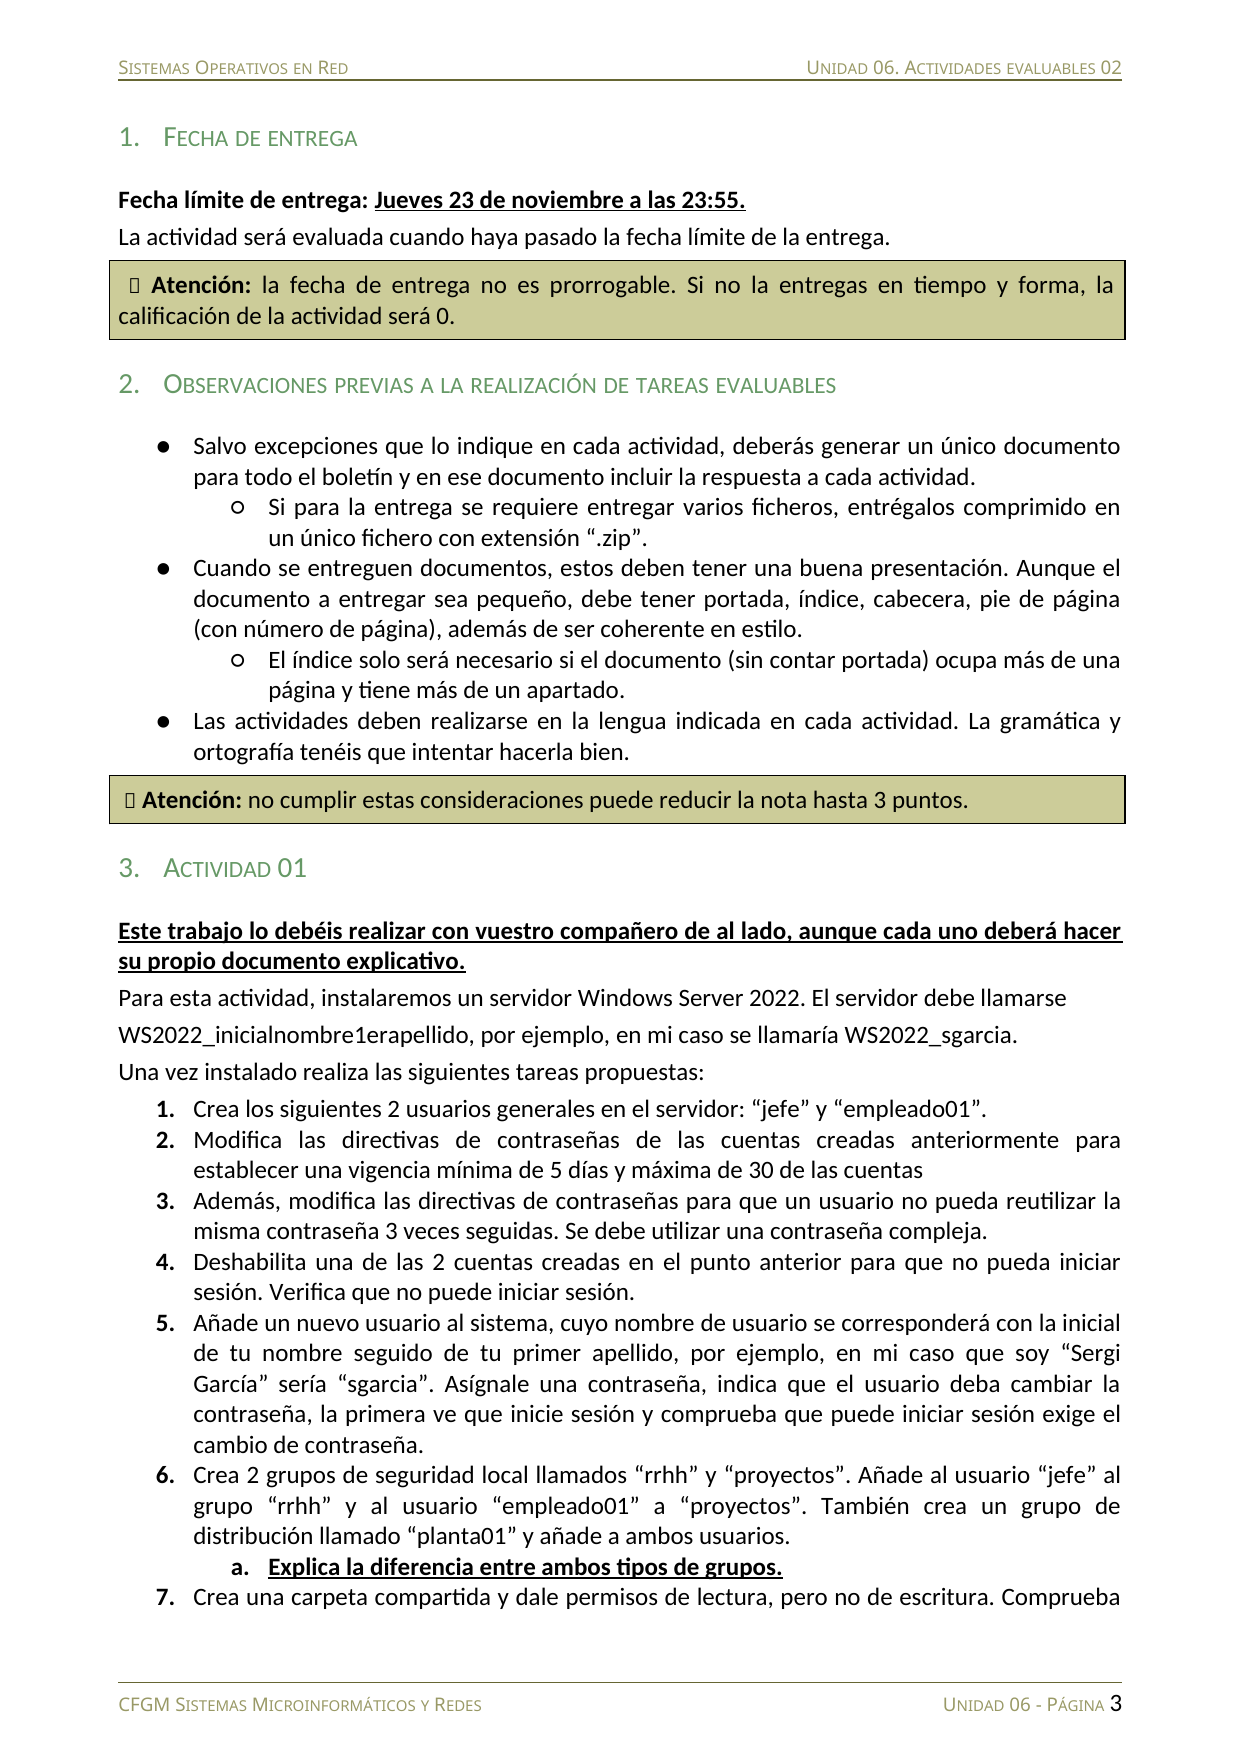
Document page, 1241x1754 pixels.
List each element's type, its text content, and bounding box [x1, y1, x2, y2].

list Si para la entrega se requiere entregar varios ficheros, entrégalos comprimido en un único fichero con extensión “.zip”. [231, 491, 1122, 552]
text Fecha límite de entrega: Jueves 23 de noviembre a las 23:55. [118, 184, 1122, 214]
text Una vez instalado realiza las siguientes tareas propuestas: [118, 1056, 1122, 1087]
list Cuando se entreguen documentos, estos deben tener una buena presentación. Aunque el documento a entregar sea pequeño, debe tener portada, índice, cabecera, pie de página (con número de página), además de ser coherente en estilo. [156, 552, 1122, 644]
list Explica la diferencia entre ambos tipos de grupos. [231, 1551, 1122, 1582]
text ❕ Atención: no cumplir estas consideraciones puede reducir la nota hasta 3 puntos. [110, 776, 1124, 823]
text La actividad será evaluada cuando haya pasado la fecha límite de la entrega. [118, 221, 1122, 251]
text ❕ Atención: la fecha de entrega no es prorrogable. Si no la entregas en tiempo y forma, la calificación de la actividad será 0. [110, 261, 1124, 339]
text su propio documento explicativo. [118, 943, 1122, 976]
list Crea 2 grupos de seguridad local llamados “rrhh” y “proyectos”. Añade al usuario “jefe” al grupo “rrhh” y al usuario “empleado01” a “proyectos”. También crea un grupo de distribución llamado “planta01” y añade a ambos usuarios. [156, 1459, 1122, 1551]
text Para esta actividad, instalaremos un servidor Windows Server 2022. El servidor debe llamarse [118, 982, 1122, 1013]
list Modifica las directivas de contraseñas de las cuentas creadas anteriormente para establecer una vigencia mínima de 5 días y máxima de 30 de las cuentas [156, 1124, 1122, 1185]
text WS2022_inicialnombre1erapellido, por ejemplo, en mi caso se llamaría WS2022_sgarcia. [118, 1019, 1122, 1050]
list Deshabilita una de las 2 cuentas creadas en el punto anterior para que no pueda iniciar sesión. Verifica que no puede iniciar sesión. [156, 1246, 1122, 1307]
subtitle Observaciones previas a la realización de tareas evaluables [118, 365, 1122, 400]
subtitle Actividad 01 [118, 849, 1122, 885]
list Crea los siguientes 2 usuarios generales en el servidor: “jefe” y “empleado01”. [156, 1093, 1122, 1124]
list Salvo excepciones que lo indique en cada actividad, deberás generar un único documento para todo el boletín y en ese documento incluir la respuesta a cada actividad. [156, 430, 1122, 491]
list Crea una carpeta compartida y dale permisos de lectura, pero no de escritura. Comprueba [156, 1582, 1122, 1612]
list Las actividades deben realizarse en la lengua indicada en cada actividad. La gramática y ortografía tenéis que intentar hacerla bien. [156, 705, 1122, 766]
subtitle Fecha de entrega [118, 118, 1122, 154]
text Este trabajo lo debéis realizar con vuestro compañero de al lado, aunque cada uno deberá hacer [118, 915, 1122, 941]
list El índice solo será necesario si el documento (sin contar portada) ocupa más de una página y tiene más de un apartado. [231, 644, 1122, 705]
list Añade un nuevo usuario al sistema, cuyo nombre de usuario se corresponderá con la inicial de tu nombre seguido de tu primer apellido, por ejemplo, en mi caso que soy “Sergi García” sería “sgarcia”. Asígnale una contraseña, indica que el usuario deba cambiar la contraseña, la primera ve que inicie sesión y comprueba que puede iniciar sesión exige el cambio de contraseña. [156, 1307, 1122, 1459]
list Además, modifica las directivas de contraseñas para que un usuario no pueda reutilizar la misma contraseña 3 veces seguidas. Se debe utilizar una contraseña compleja. [156, 1185, 1122, 1246]
